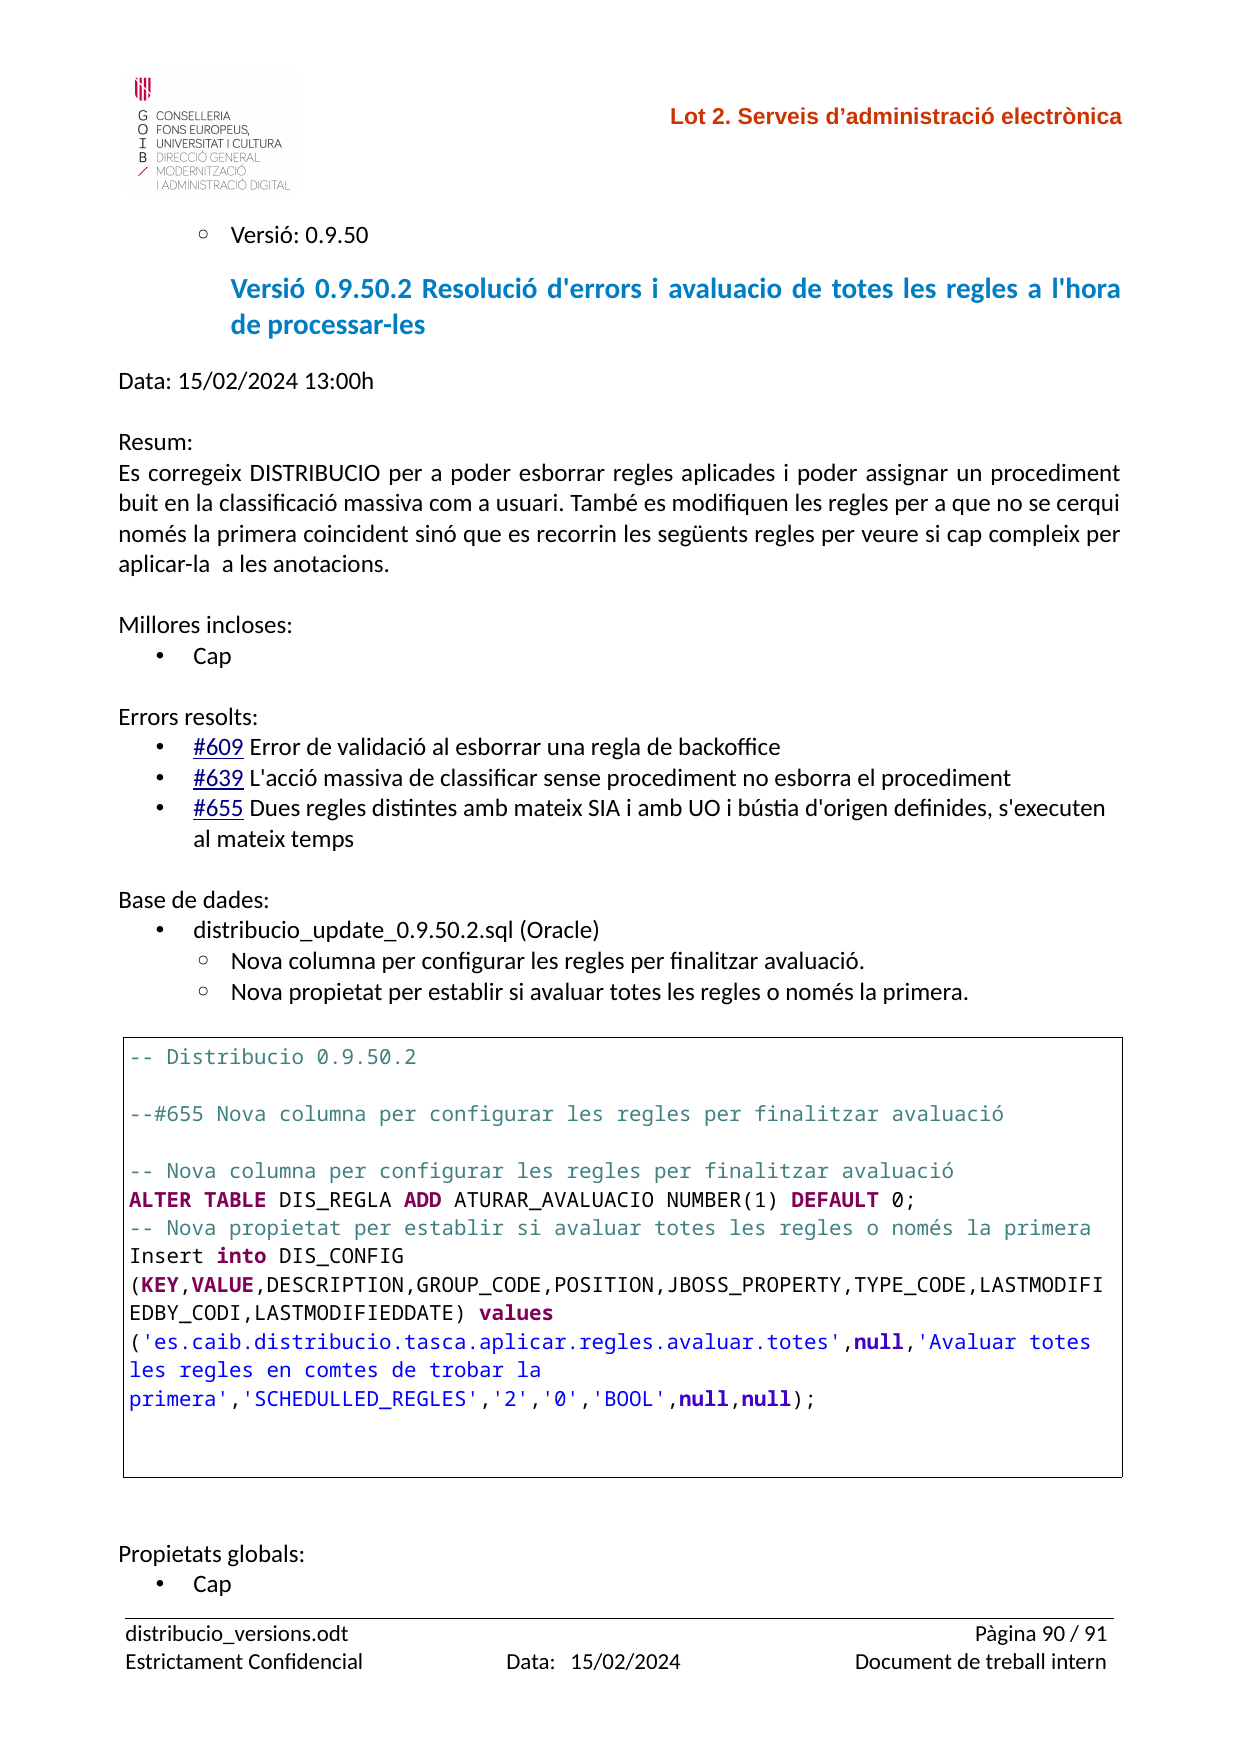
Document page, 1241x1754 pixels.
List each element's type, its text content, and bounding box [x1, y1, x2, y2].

list Versió: 0.9.50 [193, 219, 1122, 250]
text Base de dades: [118, 884, 1122, 914]
list Nova propietat per establir si avaluar totes les regles o només la primera. [193, 976, 1122, 1006]
text Propietats globals: [118, 1538, 1122, 1568]
list #609 Error de validació al esborrar una regla de backoffice [156, 731, 1122, 762]
text Es corregeix DISTRIBUCIO per a poder esborrar regles aplicades i poder assignar un procediment buit en la classificació massiva com a usuari. També es modifiquen les regles per a que no se cerqui només la primera coincident sinó que es recorrin les següents regles per veure si cap compleix per aplicar-la a les anotacions. [118, 457, 1122, 579]
text Resum: [118, 426, 1122, 457]
list Nova columna per configurar les regles per finalitzar avaluació. [193, 945, 1122, 976]
list Cap [156, 1568, 1122, 1599]
text Millores incloses: [118, 609, 1122, 640]
list Cap [156, 640, 1122, 670]
list #639 L'acció massiva de classificar sense procediment no esborra el procediment [156, 762, 1122, 792]
list #655 Dues regles distintes amb mateix SIA i amb UO i bústia d'origen definides, s'executen al mateix temps [156, 792, 1122, 853]
table_header -- Distribucio 0.9.50.2 --#655 Nova columna per configurar les regles per finalitzar avaluació -- Nova columna per configurar les regles per finalitzar avaluació ALTER TABLE DIS_REGLA ADD ATURAR_AVALUACIO NUMBER(1) DEFAULT 0; -- Nova propietat per establir si avaluar totes les regles o només la primera Insert into DIS_CONFIG (KEY,VALUE,DESCRIPTION,GROUP_CODE,POSITION,JBOSS_PROPERTY,TYPE_CODE,LASTMODIFIEDBY_CODI,LASTMODIFIEDDATE) values ('es.caib.distribucio.tasca.aplicar.regles.avaluar.totes',null,'Avaluar totes les regles en comtes de trobar la primera','SCHEDULLED_REGLES','2','0','BOOL',null,null); [124, 1038, 1122, 1477]
list distribucio_update_0.9.50.2.sql (Oracle) [156, 914, 1122, 945]
picture [126, 70, 299, 197]
subtitle Versió 0.9.50.2 Resolució d'errors i avaluacio de totes les regles a l'hora de processar-les [153, 270, 1122, 342]
text Data: 15/02/2024 13:00h [118, 365, 1122, 396]
text Errors resolts: [118, 701, 1122, 731]
